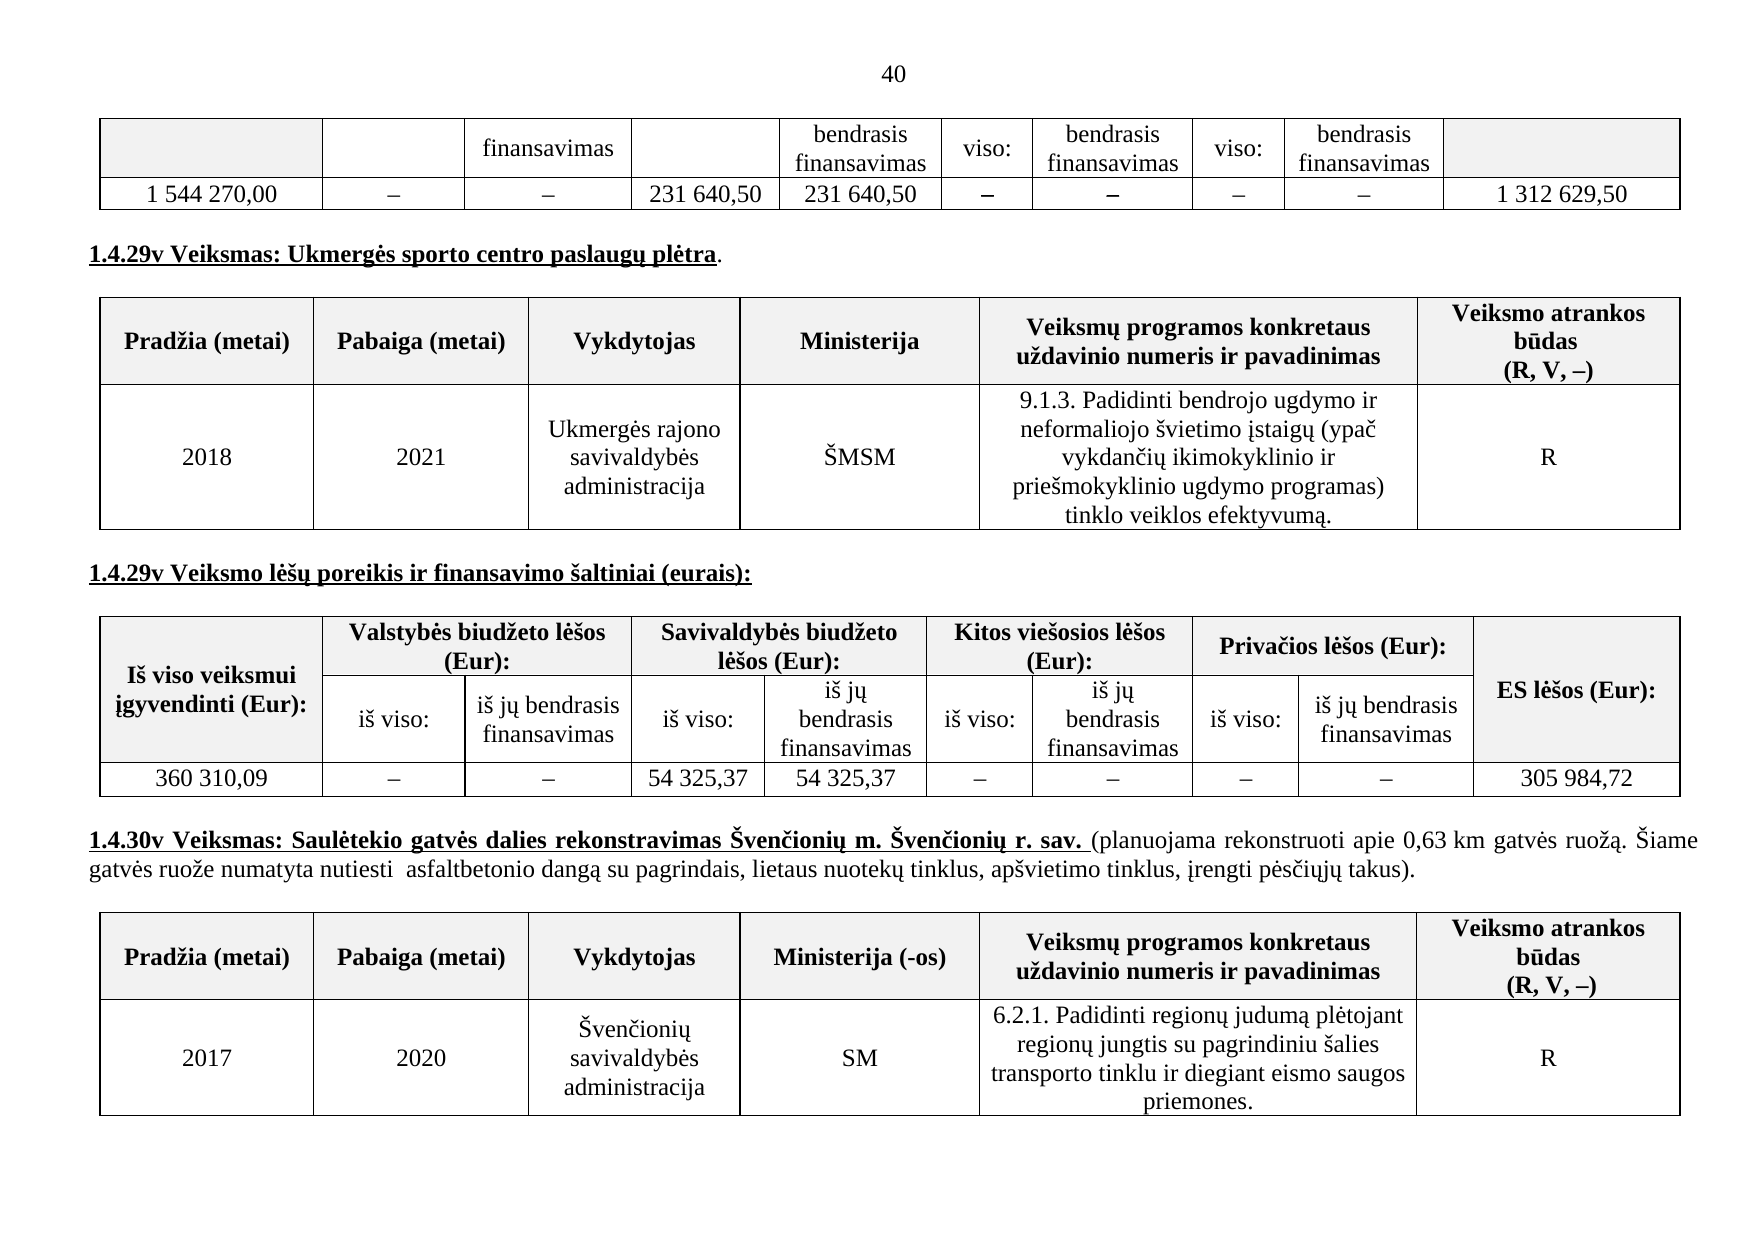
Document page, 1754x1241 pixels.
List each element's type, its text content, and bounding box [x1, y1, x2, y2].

table_header Privačios lėšos (Eur): [1193, 617, 1473, 674]
table_cell – [465, 178, 631, 209]
table_cell Ukmergės rajono savivaldybės administracija [529, 385, 739, 529]
table_header [1444, 119, 1679, 177]
table_cell 360 310,09 [101, 763, 322, 796]
table_cell iš jų bendrasis finansavimas [466, 676, 631, 762]
table_cell 6.2.1. Padidinti regionų judumą plėtojant regionų jungtis su pagrindiniu šalies transporto tinklu ir diegiant eismo saugos priemones. [980, 1000, 1416, 1115]
table_cell viso: [1193, 119, 1284, 177]
table_cell iš viso: [927, 676, 1032, 762]
table_cell – [927, 763, 1032, 796]
table_header Savivaldybės biudžeto lėšos (Eur): [632, 617, 926, 674]
table_cell iš jų bendrasis finansavimas [1299, 676, 1473, 762]
table_cell 54 325,37 [765, 763, 926, 796]
table_header ES lėšos (Eur): [1474, 617, 1679, 762]
table_cell [632, 119, 779, 177]
table_header Pabaiga (metai) [314, 298, 528, 384]
table_cell Švenčionių savivaldybės administracija [529, 1000, 739, 1115]
text 1.4.29v Veiksmas: Ukmergės sporto centro paslaugų plėtra. [89, 239, 1698, 268]
table_header Valstybės biudžeto lėšos (Eur): [323, 617, 631, 674]
table_header Ministerija (-os) [741, 913, 979, 999]
table_cell iš jų bendrasis finansavimas [765, 676, 926, 762]
table_cell bendrasis finansavimas [780, 119, 941, 177]
table_header Kitos viešosios lėšos (Eur): [927, 617, 1192, 674]
table_cell bendrasis finansavimas [1285, 119, 1443, 177]
table_cell 1 544 270,00 [101, 178, 322, 209]
table_cell [323, 119, 464, 177]
table_cell iš viso: [1193, 676, 1298, 762]
table_header Pradžia (metai) [101, 913, 313, 999]
table_cell R [1418, 385, 1679, 529]
table_cell ŠMSM [741, 385, 979, 529]
table_cell – [323, 178, 464, 209]
table_cell bendrasis finansavimas [1033, 119, 1192, 177]
table_cell iš viso: [323, 676, 464, 762]
table_cell 2018 [101, 385, 313, 529]
table_cell 1 312 629,50 [1444, 178, 1679, 209]
table_cell – [942, 178, 1032, 209]
table_cell iš viso: [632, 676, 764, 762]
table_header Veiksmo atrankos būdas (R, V, –) [1417, 913, 1679, 999]
table_cell 2021 [314, 385, 528, 529]
table_cell – [1193, 763, 1298, 796]
table_cell SM [741, 1000, 979, 1115]
table_header Vykdytojas [529, 298, 739, 384]
table_cell R [1417, 1000, 1679, 1115]
table_cell – [1033, 763, 1192, 796]
table_cell 2017 [101, 1000, 313, 1115]
table_header Pabaiga (metai) [314, 913, 528, 999]
table_cell 231 640,50 [780, 178, 941, 209]
table_cell – [323, 763, 464, 796]
table_cell 54 325,37 [632, 763, 764, 796]
table_header Ministerija [741, 298, 979, 384]
table_header Veiksmų programos konkretaus uždavinio numeris ir pavadinimas [980, 913, 1416, 999]
table_cell – [1193, 178, 1284, 209]
table_header [101, 119, 322, 177]
table_cell – [1285, 178, 1443, 209]
table_cell 305 984,72 [1474, 763, 1679, 796]
table_header Iš viso veiksmui įgyvendinti (Eur): [101, 617, 322, 762]
text 1.4.29v Veiksmo lėšų poreikis ir finansavimo šaltiniai (eurais): [89, 558, 1698, 587]
table_header Pradžia (metai) [101, 298, 313, 384]
table_cell viso: [942, 119, 1032, 177]
table_cell 231 640,50 [632, 178, 779, 209]
table_header Veiksmo atrankos būdas (R, V, –) [1418, 298, 1679, 384]
table_cell 9.1.3. Padidinti bendrojo ugdymo ir neformaliojo švietimo įstaigų (ypač vykdančių ikimokyklinio ir priešmokyklinio ugdymo programas) tinklo veiklos efektyvumą. [980, 385, 1417, 529]
table_cell finansavimas [465, 119, 631, 177]
text 1.4.30v Veiksmas: Saulėtekio gatvės dalies rekonstravimas Švenčionių m. Švenčionių r. sav. (planuojama rekonstruoti apie 0,63 km gatvės ruožą. Šiame gatvės ruože numatyta nutiesti asfaltbetonio dangą su pagrindais, lietaus nuotekų tinklus, apšvietimo tinklus, įrengti pėsčiųjų takus). [89, 826, 1698, 883]
table_header Vykdytojas [529, 913, 739, 999]
table_cell – [1033, 178, 1192, 209]
table_cell – [466, 763, 631, 796]
table_header Veiksmų programos konkretaus uždavinio numeris ir pavadinimas [980, 298, 1417, 384]
table_cell 2020 [314, 1000, 528, 1115]
table_cell – [1299, 763, 1473, 796]
table_cell iš jų bendrasis finansavimas [1033, 676, 1192, 762]
